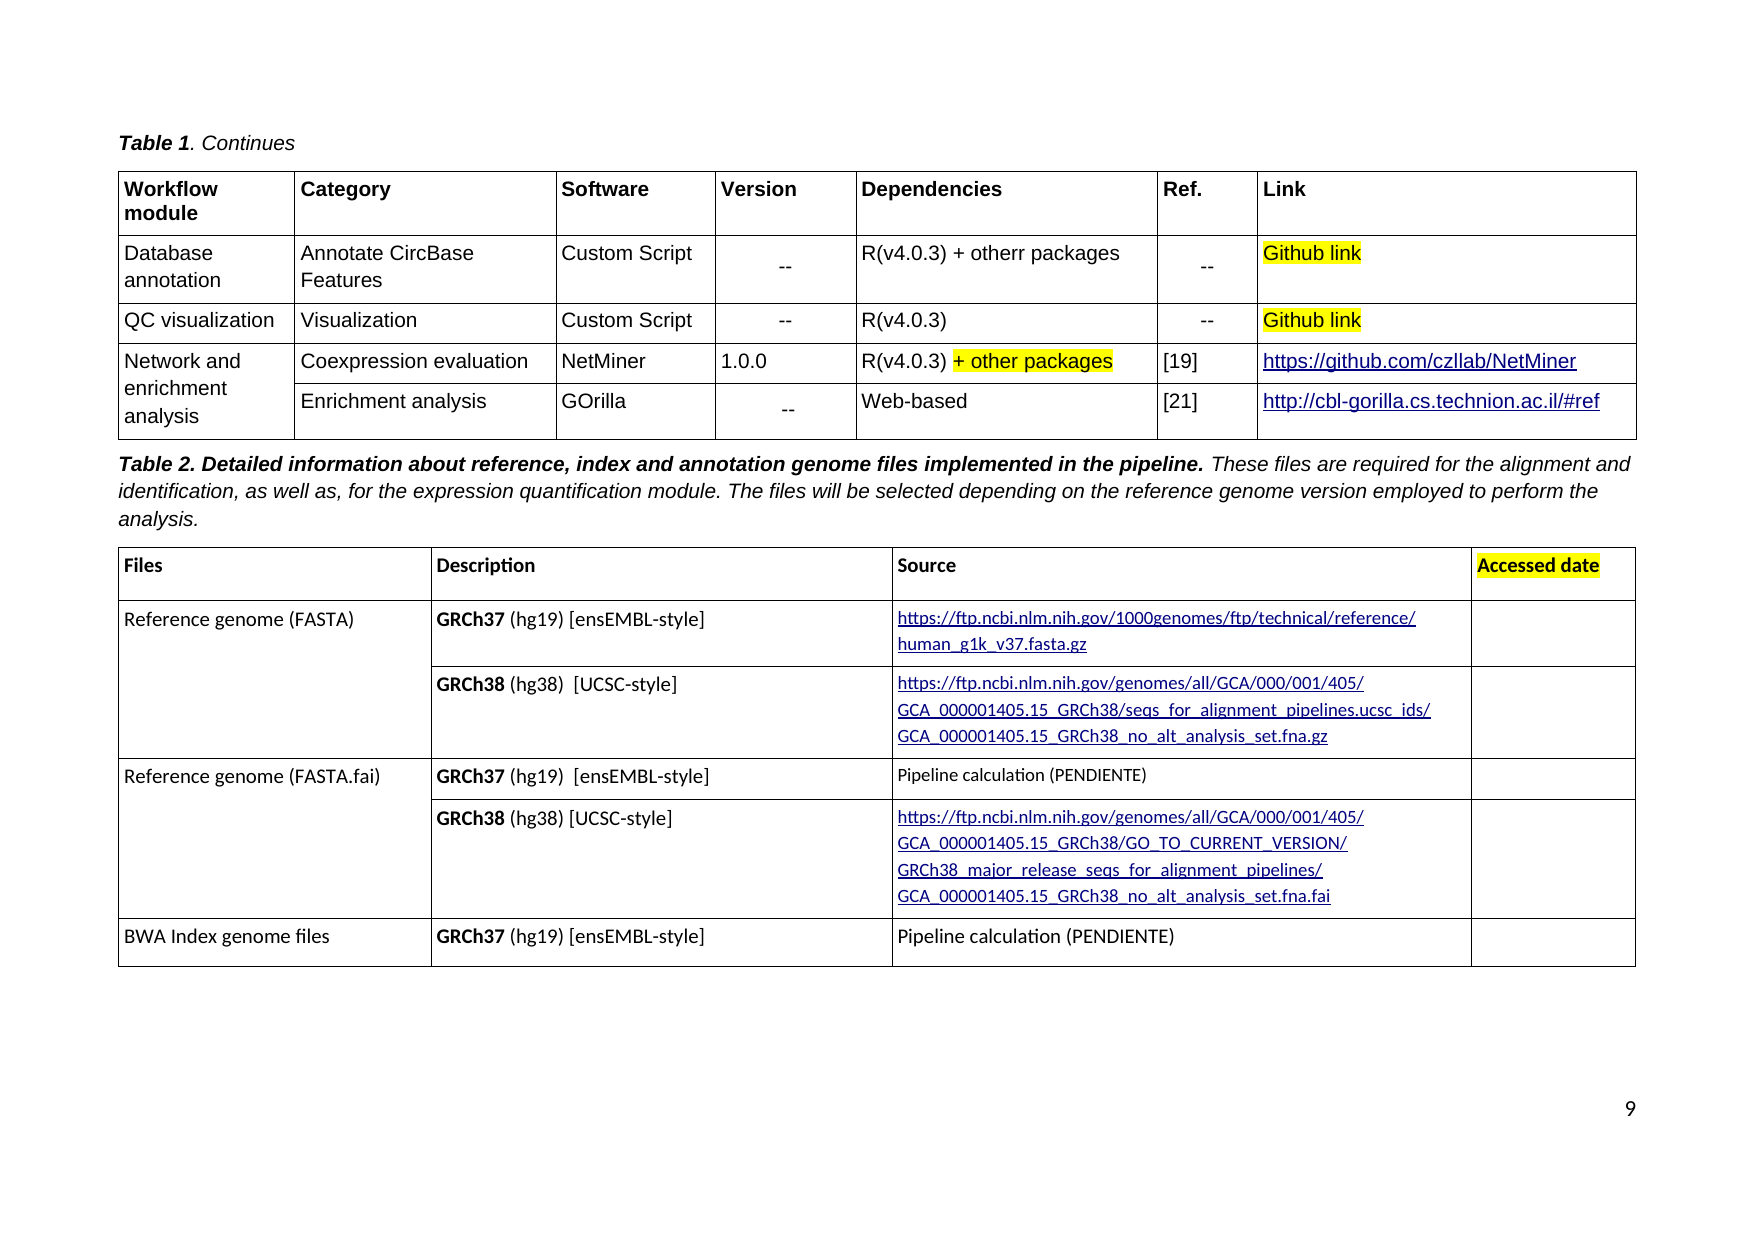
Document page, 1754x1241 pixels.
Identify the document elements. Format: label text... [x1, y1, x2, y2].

table_header Source [893, 548, 1471, 600]
text Table 2. Detailed information about reference, index and annotation genome files implemented in the pipeline. These files are required for the alignment and identification, as well as, for the expression quantification module. The files will be selected depending on the reference genome version employed to perform the analysis. [118, 452, 1636, 531]
table_cell -- [1158, 236, 1257, 302]
table_cell Annotate CircBase Features [295, 236, 556, 302]
table_cell -- [716, 304, 856, 343]
table_cell Coexpression evaluation [295, 344, 556, 383]
table_cell QC visualization [119, 304, 294, 343]
table_cell GRCh37 (hg19) [ensEMBL-style] [432, 919, 892, 966]
table_cell https://ftp.ncbi.nlm.nih.gov/genomes/all/GCA/000/001/405/GCA_000001405.15_GRCh38/GO_TO_CURRENT_VERSION/GRCh38_major_release_seqs_for_alignment_pipelines/GCA_000001405.15_GRCh38_no_alt_analysis_set.fna.fai [893, 800, 1471, 917]
table_cell Pipeline calculation (PENDIENTE) [893, 759, 1471, 799]
table_cell Reference genome (FASTA) [119, 601, 431, 757]
table_cell R(v4.0.3) + otherr packages [857, 236, 1157, 302]
table_cell GRCh37 (hg19) [ensEMBL-style] [432, 759, 892, 799]
table_cell Github link [1258, 304, 1636, 343]
table_cell [1472, 667, 1635, 757]
table_cell https://github.com/czllab/NetMiner [1258, 344, 1636, 383]
table_cell Custom Script [557, 236, 715, 302]
table_cell Custom Script [557, 304, 715, 343]
table_cell -- [1158, 304, 1257, 343]
table_cell http://cbl-gorilla.cs.technion.ac.il/#ref [1258, 384, 1636, 439]
table_cell [1472, 800, 1635, 917]
table_cell Pipeline calculation (PENDIENTE) [893, 919, 1471, 966]
table_cell -- [716, 236, 856, 302]
table_header Description [432, 548, 892, 600]
table_cell GRCh38 (hg38) [UCSC-style] [432, 667, 892, 757]
table_cell Github link [1258, 236, 1636, 302]
table_header Software [557, 172, 715, 235]
table_cell -- [716, 384, 856, 439]
table_cell Visualization [295, 304, 556, 343]
table_cell 1.0.0 [716, 344, 856, 383]
table_cell Database annotation [119, 236, 294, 302]
table_cell Reference genome (FASTA.fai) [119, 759, 431, 917]
table_cell [19]⁠ [1158, 344, 1257, 383]
table_cell R(v4.0.3) [857, 304, 1157, 343]
table_cell [21]⁠ [1158, 384, 1257, 439]
table_cell R(v4.0.3) + other packages [857, 344, 1157, 383]
table_cell GOrilla [557, 384, 715, 439]
table_cell [1472, 759, 1635, 799]
table_header Version [716, 172, 856, 235]
table_header Files [119, 548, 431, 600]
table_cell Network and enrichment analysis [119, 344, 294, 439]
table_cell GRCh38 (hg38) [UCSC-style] [432, 800, 892, 917]
table_cell https://ftp.ncbi.nlm.nih.gov/1000genomes/ftp/technical/reference/human_g1k_v37.fasta.gz [893, 601, 1471, 666]
table_header Accessed date [1472, 548, 1635, 600]
table_cell [1472, 919, 1635, 966]
table_cell NetMiner [557, 344, 715, 383]
table_cell BWA Index genome files [119, 919, 431, 966]
table_header Dependencies [857, 172, 1157, 235]
table_header Ref. [1158, 172, 1257, 235]
table_cell GRCh37 (hg19) [ensEMBL-style] [432, 601, 892, 666]
text Table 1. Continues [118, 131, 1636, 154]
table_cell Web-based [857, 384, 1157, 439]
table_cell Enrichment analysis [295, 384, 556, 439]
table_cell https://ftp.ncbi.nlm.nih.gov/genomes/all/GCA/000/001/405/GCA_000001405.15_GRCh38/seqs_for_alignment_pipelines.ucsc_ids/GCA_000001405.15_GRCh38_no_alt_analysis_set.fna.gz [893, 667, 1471, 757]
table_cell [1472, 601, 1635, 666]
table_header Category [295, 172, 556, 235]
table_header Link [1258, 172, 1636, 235]
table_header Workflow module [119, 172, 294, 235]
